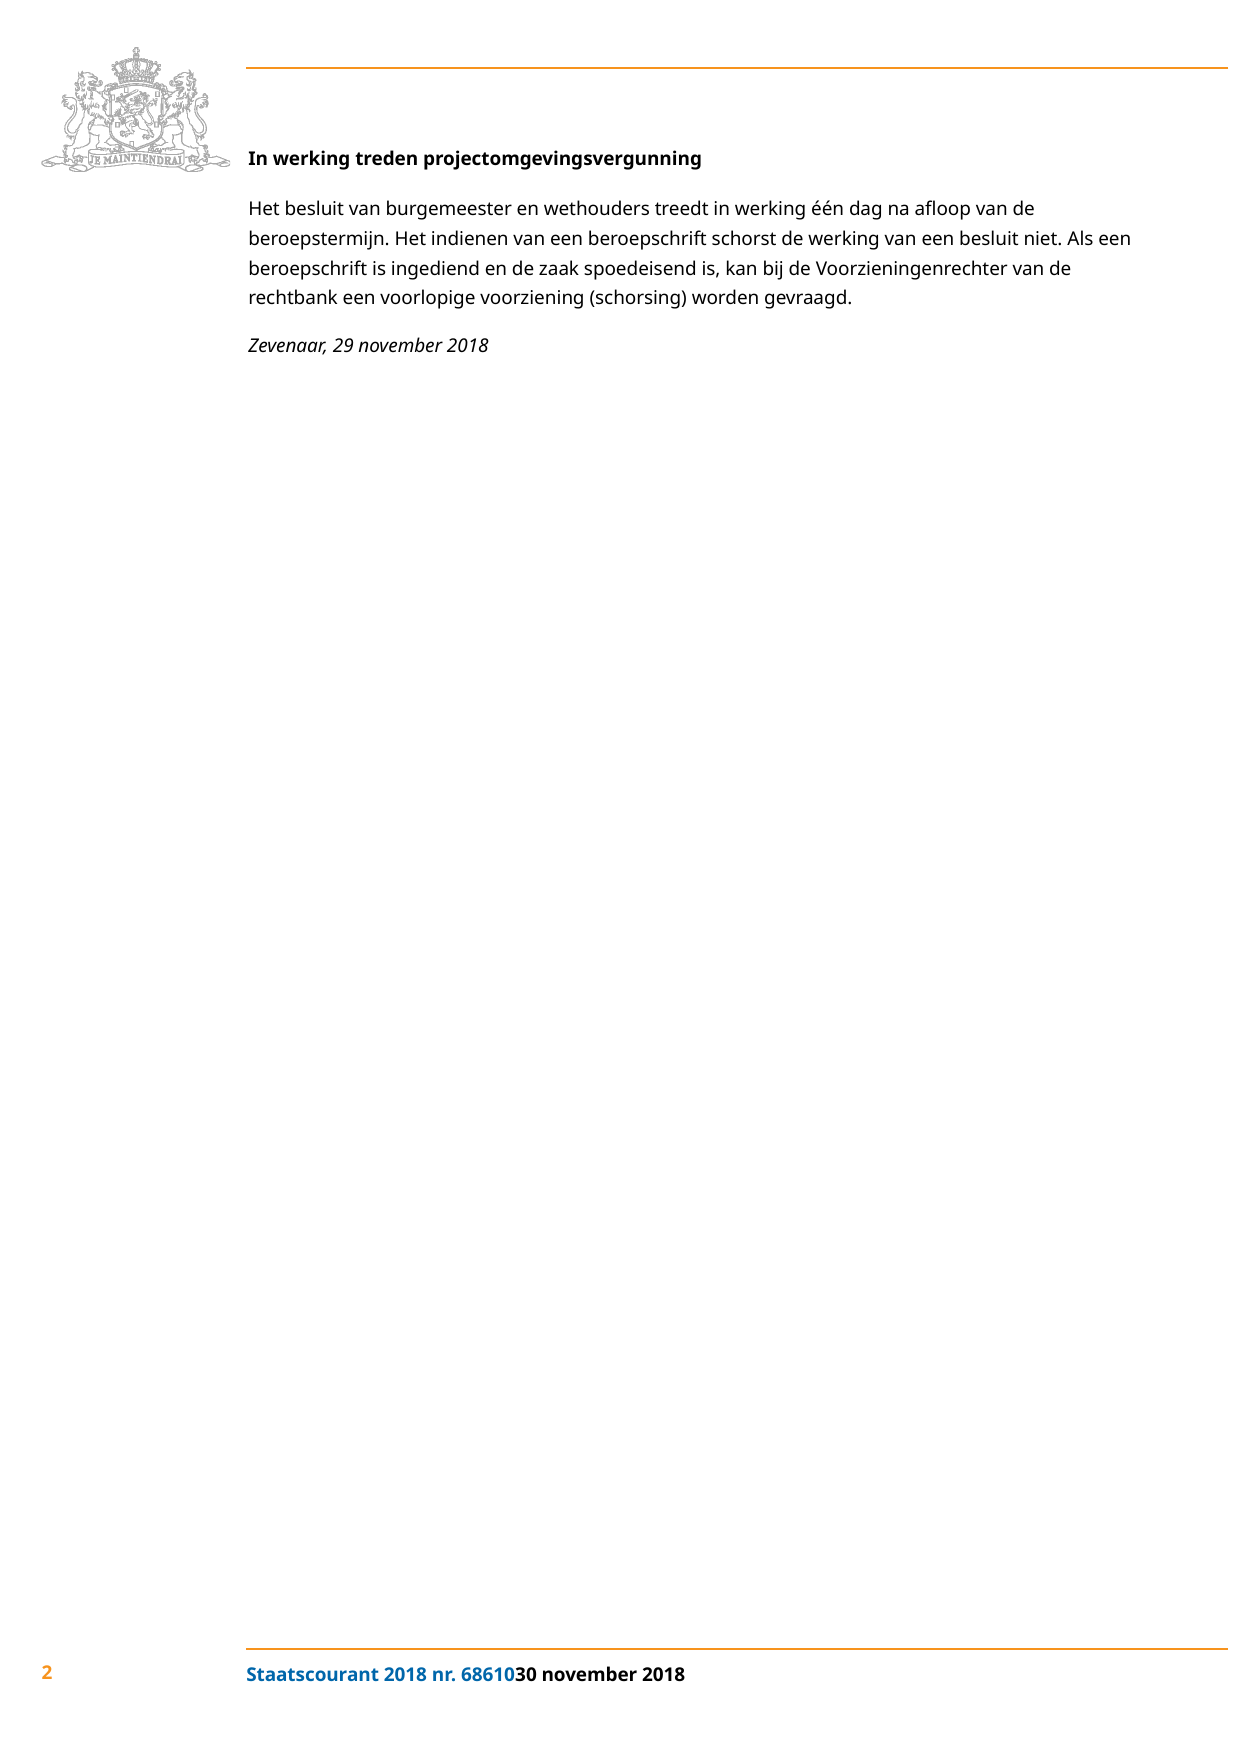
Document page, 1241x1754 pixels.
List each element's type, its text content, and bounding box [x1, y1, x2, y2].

text In werking treden projectomgevingsvergunning [248, 145, 1152, 171]
picture [41, 47, 231, 172]
text Zevenaar, 29 november 2018 [248, 332, 1152, 358]
text Het besluit van burgemeester en wethouders treedt in werking één dag na afloop van de beroepstermijn. Het indienen van een beroepschrift schorst de werking van een besluit niet. Als een beroepschrift is ingediend en de zaak spoedeisend is, kan bij de Voorzieningenrechter van de rechtbank een voorlopige voorziening (schorsing) worden gevraagd. [248, 196, 1152, 310]
